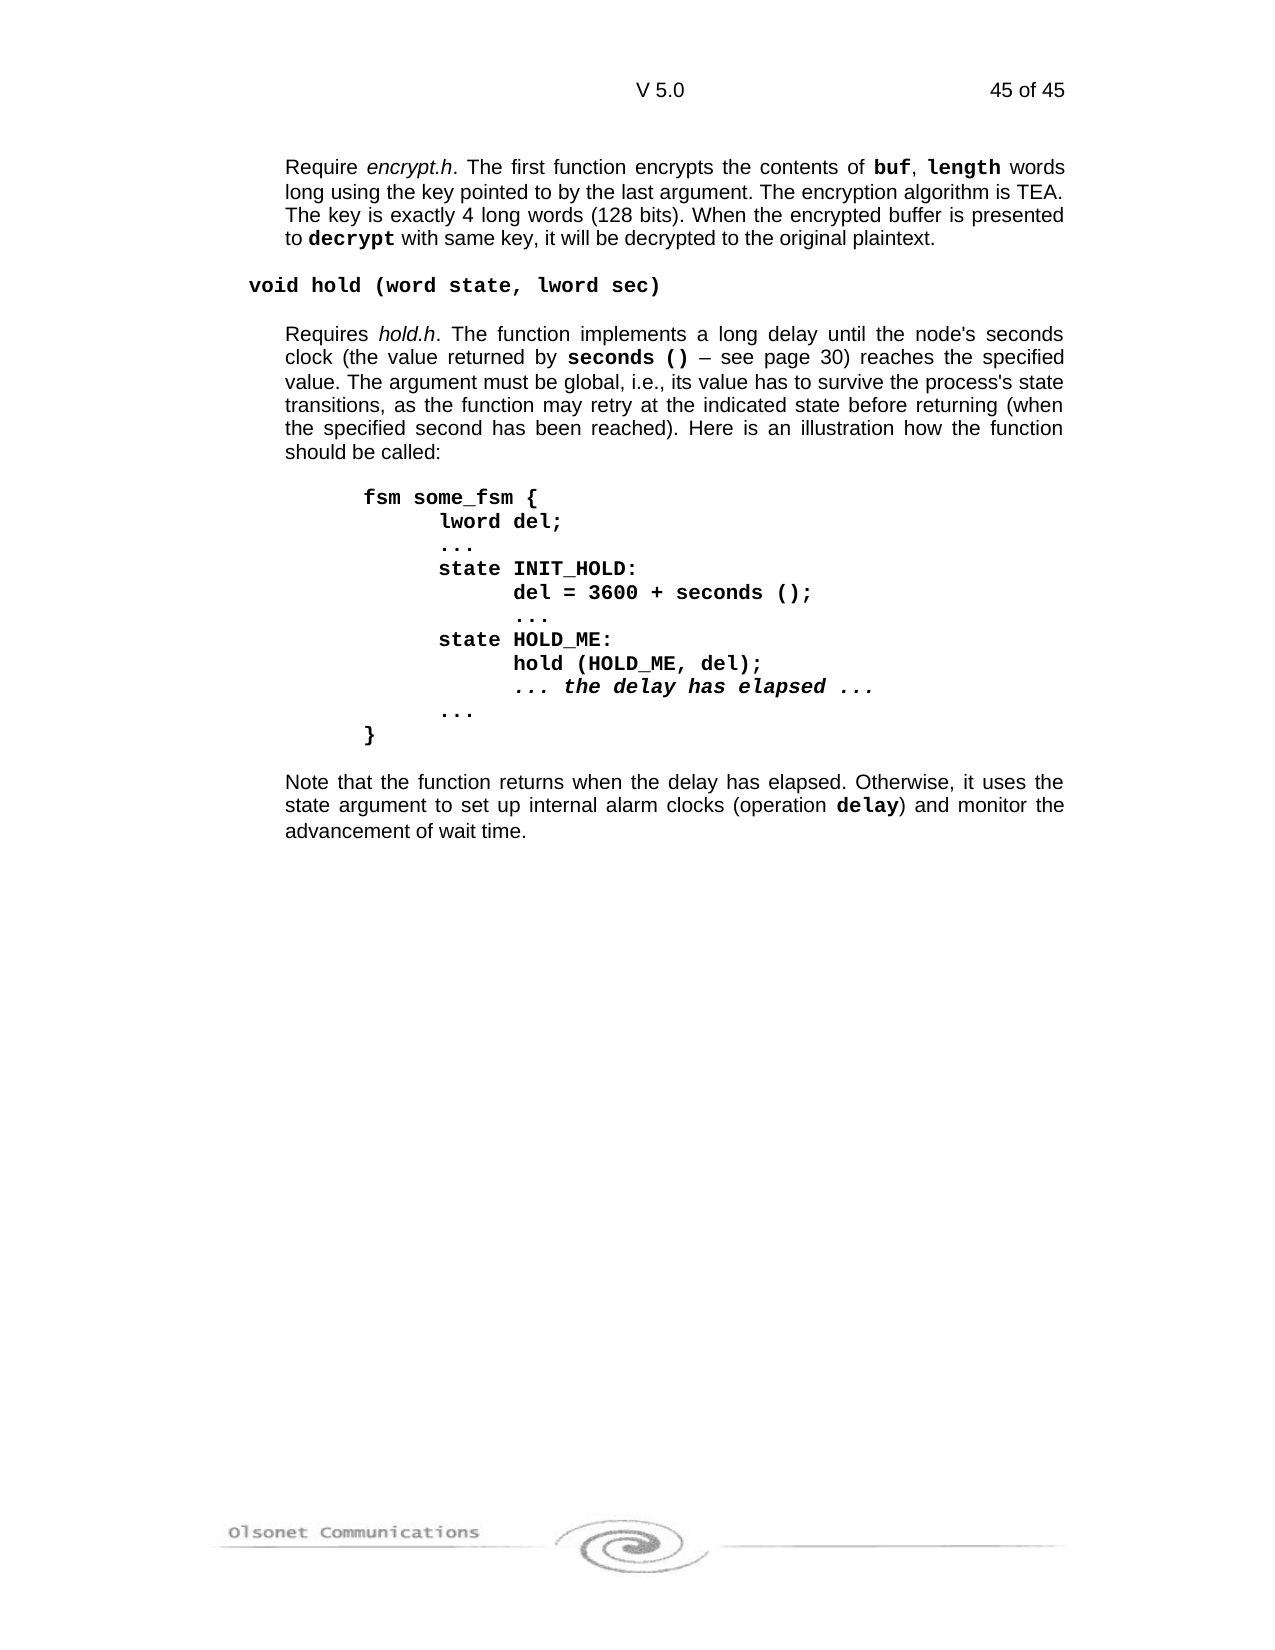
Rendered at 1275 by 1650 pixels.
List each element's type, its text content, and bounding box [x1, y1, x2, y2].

text state INIT_HOLD: [363, 558, 1065, 582]
text hold (HOLD_ME, del); [363, 653, 1065, 676]
text state HOLD_ME: [363, 629, 1065, 653]
text del = 3600 + seconds (); [363, 582, 1065, 605]
text ... [363, 700, 1065, 723]
text } [363, 723, 1065, 747]
text fsm some_fsm { [363, 487, 1065, 511]
picture [210, 1504, 1065, 1596]
text lword del; [363, 511, 1065, 534]
text ... the delay has elapsed ... [363, 676, 1065, 700]
text void hold (word state, lword sec) [248, 275, 1065, 299]
text Note that the function returns when the delay has elapsed. Otherwise, it uses the state argument to set up internal alarm clocks (operation delay) and monitor the advancement of wait time. [285, 771, 1065, 842]
text Require encrypt.h. The first function encrypts the contents of buf, length words long using the key pointed to by the last argument. The encryption algorithm is TEA. The key is exactly 4 long words (128 bits). When the encrypted buffer is presented to decrypt with same key, it will be decrypted to the original plaintext. [285, 155, 1065, 252]
text ... [363, 605, 1065, 629]
text Requires hold.h. The function implements a long delay until the node's seconds clock (the value returned by seconds () – see page 30) reaches the specified value. The argument must be global, i.e., its value has to survive the process's state transitions, as the function may retry at the indicated state before returning (when the specified second has been reached). Here is an illustration how the function should be called: [285, 322, 1065, 463]
text ... [363, 534, 1065, 558]
